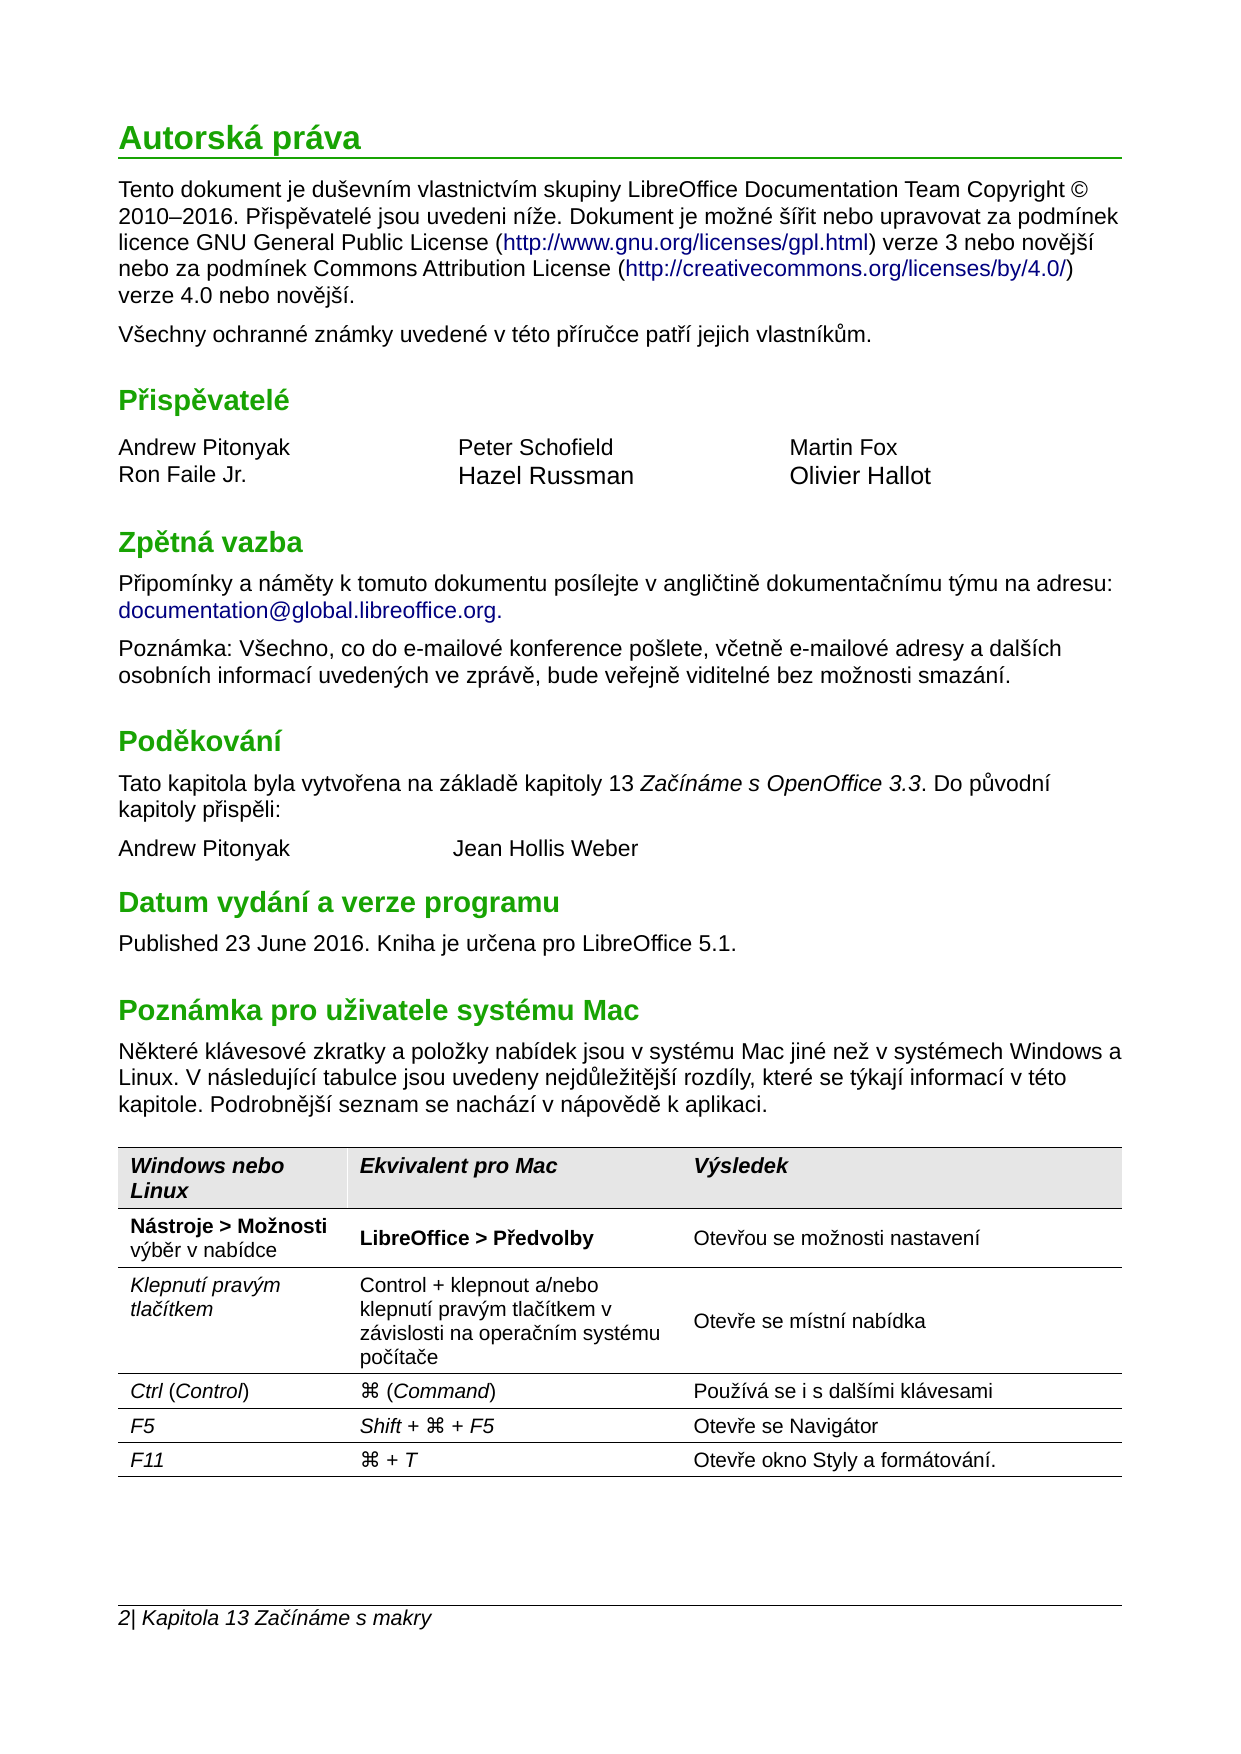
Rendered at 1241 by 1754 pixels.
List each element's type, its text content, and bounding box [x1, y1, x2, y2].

table_header Jean Hollis Weber [453, 835, 787, 861]
table_header Windows nebo Linux [118, 1148, 347, 1208]
subtitle Přispěvatelé [118, 383, 1122, 417]
table_cell Používá se i s dalšími klávesami [681, 1374, 1122, 1407]
table_header [788, 835, 1122, 861]
subtitle Datum vydání a verze programu [118, 885, 1122, 918]
table_cell Ctrl (Control) [118, 1374, 347, 1407]
text Tato kapitola byla vytvořena na základě kapitoly 13 Začínáme s OpenOffice 3.3. Do původní kapitoly přispěli: [118, 769, 1122, 822]
text Published 23 June 2016. Kniha je určena pro LibreOffice 5.1. [118, 930, 1122, 956]
subtitle Autorská práva [118, 118, 1122, 157]
table_header Ekvivalent pro Mac [348, 1148, 681, 1208]
text Některé klávesové zkratky a položky nabídek jsou v systému Mac jiné než v systémech Windows a Linux. V následující tabulce jsou uvedeny nejdůležitější rozdíly, které se týkají informací v této kapitole. Podrobnější seznam se nachází v nápovědě k aplikaci. [118, 1038, 1122, 1117]
table_header Andrew Pitonyak [118, 434, 458, 461]
table_cell Olivier Hallot [789, 461, 1122, 489]
subtitle Poděkování [118, 724, 1122, 758]
table_cell Hazel Russman [458, 461, 789, 489]
table_cell ⌘ (Command) [348, 1374, 681, 1407]
table_cell F5 [118, 1409, 347, 1442]
table_header Peter Schofield [458, 434, 789, 461]
table_cell Shift + ⌘ + F5 [348, 1409, 681, 1442]
table_cell Otevřou se možnosti nastavení [681, 1209, 1122, 1267]
table_cell Nástroje > Možnosti výběr v nabídce [118, 1209, 347, 1267]
text Poznámka: Všechno, co do e-mailové konference pošlete, včetně e-mailové adresy a dalších osobních informací uvedených ve zprávě, bude veřejně viditelné bez možnosti smazání. [118, 635, 1122, 688]
subtitle Zpětná vazba [118, 525, 1122, 558]
table_cell Otevře se Navigátor [681, 1409, 1122, 1442]
table_cell Control + klepnout a/nebo klepnutí pravým tlačítkem v závislosti na operačním systému počítače [348, 1268, 681, 1373]
table_header Výsledek [681, 1148, 1122, 1208]
table_cell LibreOffice > Předvolby [348, 1209, 681, 1267]
table_cell Klepnutí pravým tlačítkem [118, 1268, 347, 1373]
subtitle Poznámka pro uživatele systému Mac [118, 993, 1122, 1026]
table_cell Ron Faile Jr. [118, 461, 458, 489]
table_header Andrew Pitonyak [118, 835, 453, 861]
table_header Martin Fox [789, 434, 1122, 461]
table_cell Otevře se místní nabídka [681, 1268, 1122, 1373]
text Všechny ochranné známky uvedené v této příručce patří jejich vlastníkům. [118, 321, 1122, 347]
table_cell Otevře okno Styly a formátování. [681, 1443, 1122, 1476]
table_cell ⌘ + T [348, 1443, 681, 1476]
text Tento dokument je duševním vlastnictvím skupiny LibreOffice Documentation Team Copyright © 2010–2016. Přispěvatelé jsou uvedeni níže. Dokument je možné šířit nebo upravovat za podmínek licence GNU General Public License (http://www.gnu.org/licenses/gpl.html) verze 3 nebo novější nebo za podmínek Commons Attribution License (http://creativecommons.org/licenses/by/4.0/) verze 4.0 nebo novější. [118, 176, 1122, 308]
table_cell F11 [118, 1443, 347, 1476]
text Připomínky a náměty k tomuto dokumentu posílejte v angličtině dokumentačnímu týmu na adresu: documentation@global.libreoffice.org. [118, 570, 1122, 623]
